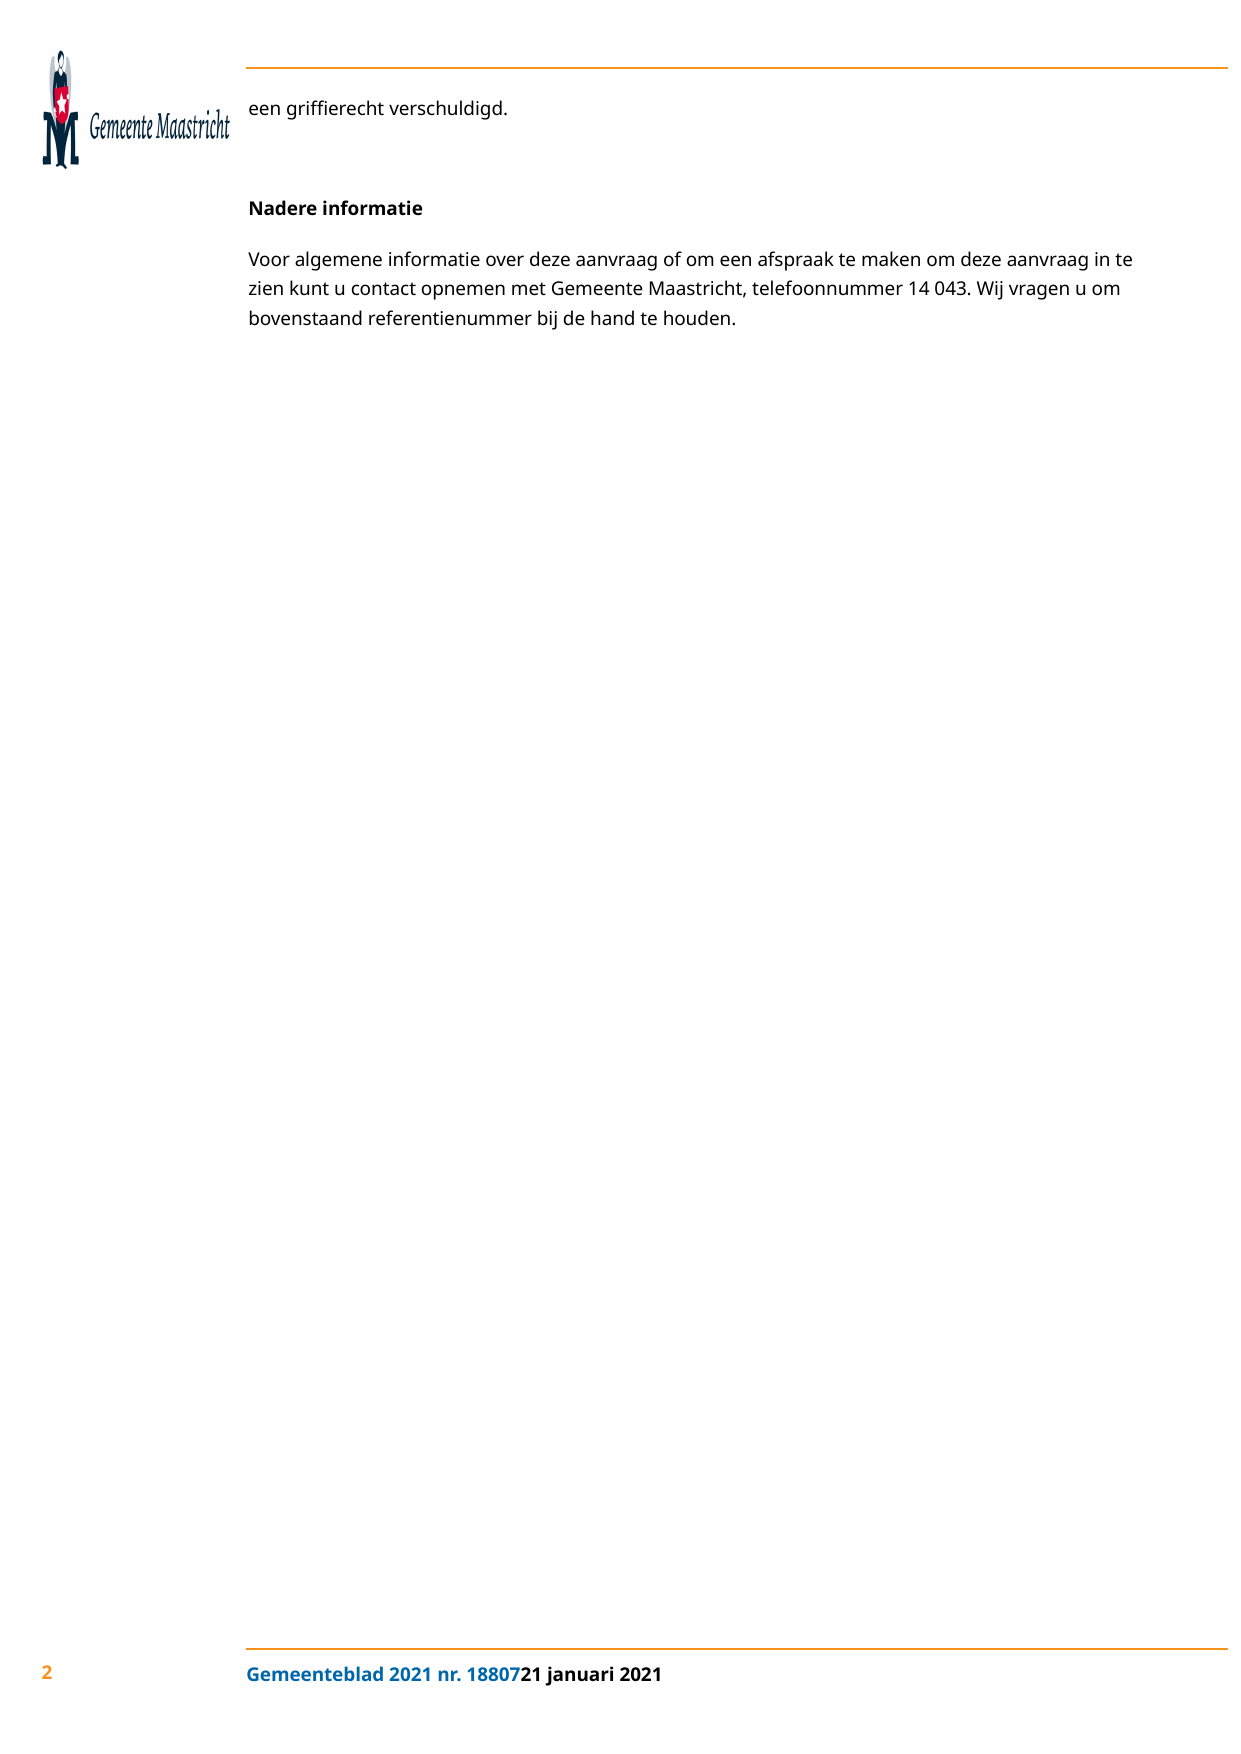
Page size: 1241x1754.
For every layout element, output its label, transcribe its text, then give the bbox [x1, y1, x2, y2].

text Nadere informatie [248, 196, 1152, 221]
text een griffierecht verschuldigd. [248, 95, 1152, 121]
picture [41, 47, 231, 172]
text Voor algemene informatie over deze aanvraag of om een afspraak te maken om deze aanvraag in te zien kunt u contact opnemen met Gemeente Maastricht, telefoonnummer 14 043. Wij vragen u om bovenstaand referentienummer bij de hand te houden. [248, 246, 1152, 331]
